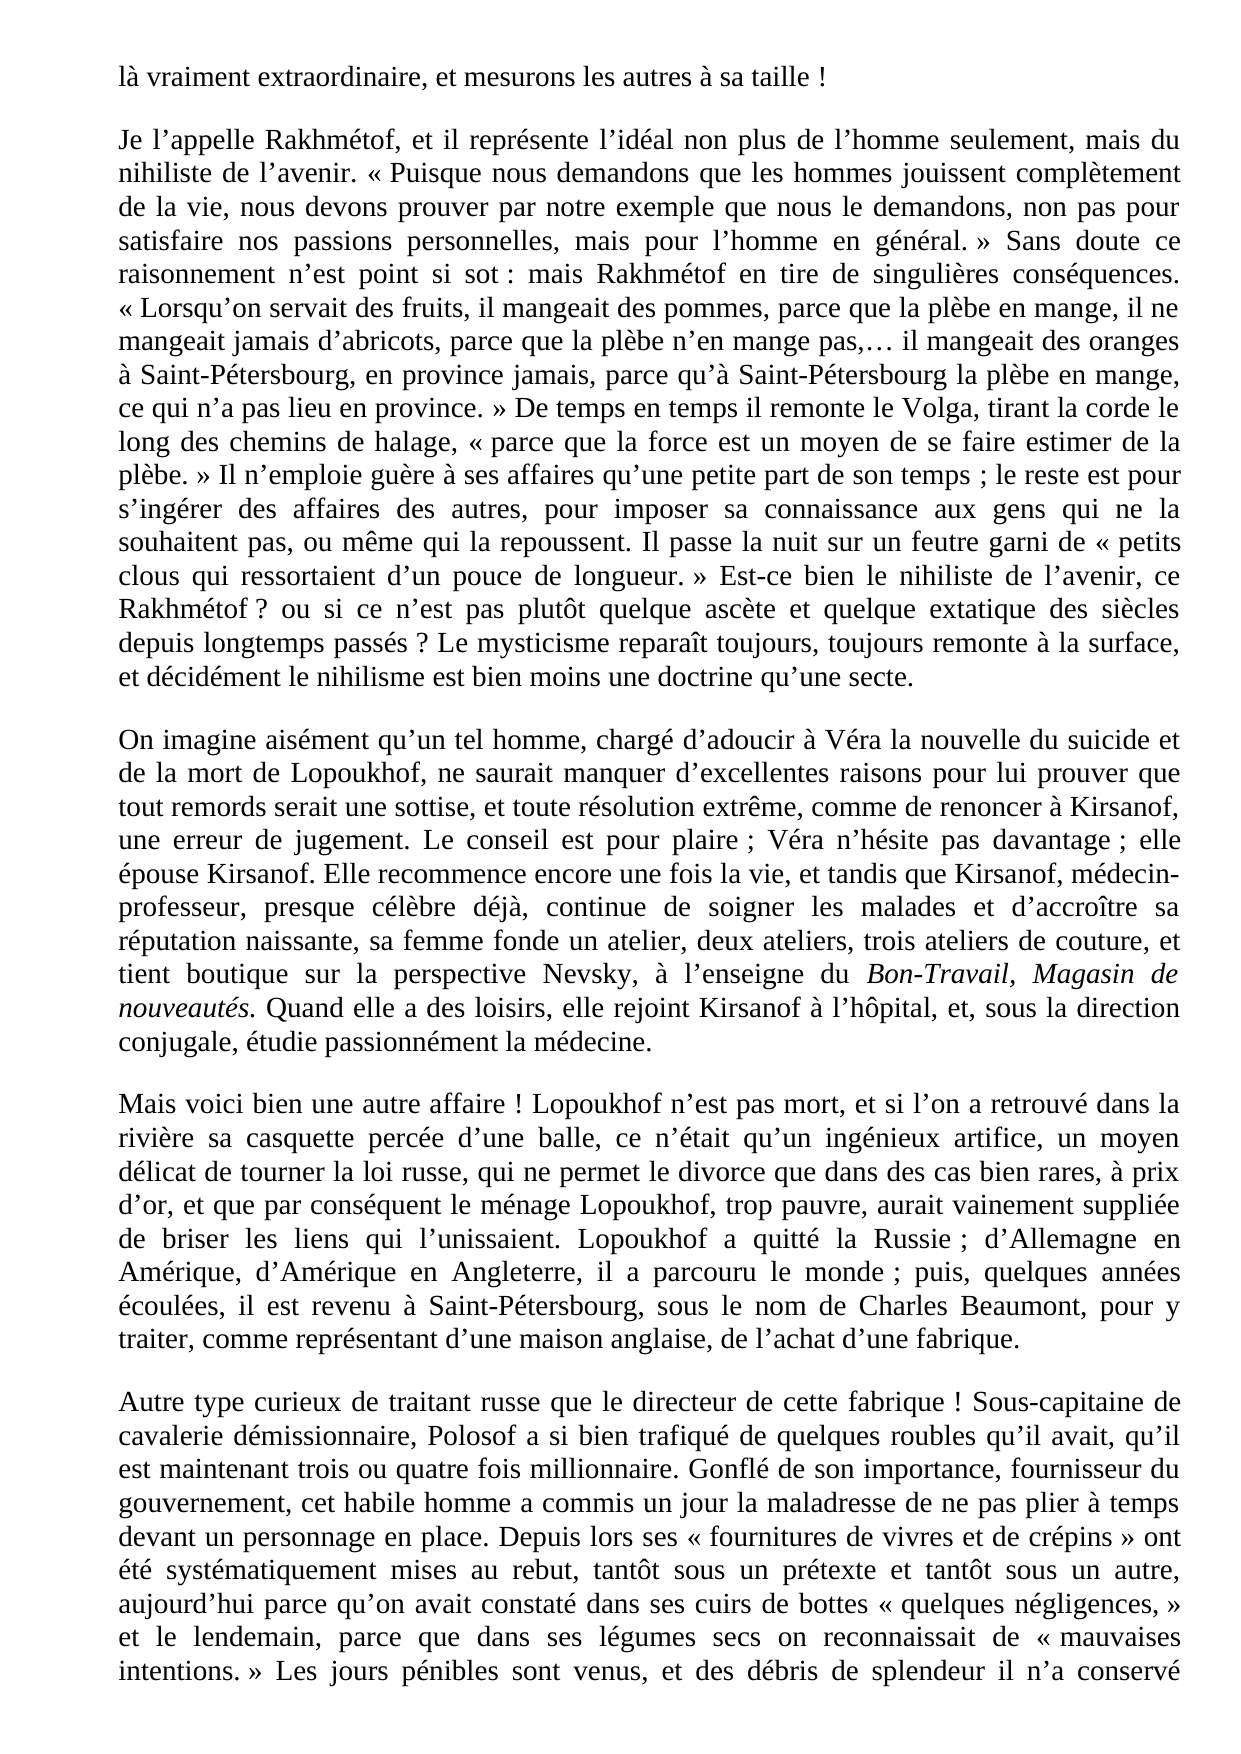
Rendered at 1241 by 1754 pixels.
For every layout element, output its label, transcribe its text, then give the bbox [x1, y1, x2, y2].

text Mais voici bien une autre affaire ! Lopoukhof n’est pas mort, et si l’on a retrouvé dans la rivière sa casquette percée d’une balle, ce n’était qu’un ingénieux artifice, un moyen délicat de tourner la loi russe, qui ne permet le divorce que dans des cas bien rares, à prix d’or, et que par conséquent le ménage Lopoukhof, trop pauvre, aurait vainement suppliée de briser les liens qui l’unissaient. Lopoukhof a quitté la Russie ; d’Allemagne en Amérique, d’Amérique en Angleterre, il a parcouru le monde ; puis, quelques années écoulées, il est revenu à Saint-Pétersbourg, sous le nom de Charles Beaumont, pour y traiter, comme représentant d’une maison anglaise, de l’achat d’une fabrique. [118, 1087, 1181, 1355]
text Autre type curieux de traitant russe que le directeur de cette fabrique ! Sous-capitaine de cavalerie démissionnaire, Polosof a si bien trafiqué de quelques roubles qu’il avait, qu’il est maintenant trois ou quatre fois millionnaire. Gonflé de son importance, fournisseur du gouvernement, cet habile homme a commis un jour la maladresse de ne pas plier à temps devant un personnage en place. Depuis lors ses « fournitures de vivres et de crépins » ont été systématiquement mises au rebut, tantôt sous un prétexte et tantôt sous un autre, aujourd’hui parce qu’on avait constaté dans ses cuirs de bottes « quelques négligences, » et le lendemain, parce que dans ses légumes secs on reconnaissait de « mauvaises intentions. » Les jours pénibles sont venus, et des débris de splendeur il n’a conservé [118, 1384, 1181, 1686]
text Je l’appelle Rakhmétof, et il représente l’idéal non plus de l’homme seulement, mais du nihiliste de l’avenir. « Puisque nous demandons que les hommes jouissent complètement de la vie, nous devons prouver par notre exemple que nous le demandons, non pas pour satisfaire nos passions personnelles, mais pour l’homme en général. » Sans doute ce raisonnement n’est point si sot : mais Rakhmétof en tire de singulières conséquences. « Lorsqu’on servait des fruits, il mangeait des pommes, parce que la plèbe en mange, il ne mangeait jamais d’abricots, parce que la plèbe n’en mange pas,… il mangeait des oranges à Saint-Pétersbourg, en province jamais, parce qu’à Saint-Pétersbourg la plèbe en mange, ce qui n’a pas lieu en province. » De temps en temps il remonte le Volga, tirant la corde le long des chemins de halage, « parce que la force est un moyen de se faire estimer de la plèbe. » Il n’emploie guère à ses affaires qu’une petite part de son temps ; le reste est pour s’ingérer des affaires des autres, pour imposer sa connaissance aux gens qui ne la souhaitent pas, ou même qui la repoussent. Il passe la nuit sur un feutre garni de « petits clous qui ressortaient d’un pouce de longueur. » Est-ce bien le nihiliste de l’avenir, ce Rakhmétof ? ou si ce n’est pas plutôt quelque ascète et quelque extatique des siècles depuis longtemps passés ? Le mysticisme reparaît toujours, toujours remonte à la surface, et décidément le nihilisme est bien moins une doctrine qu’une secte. [118, 122, 1181, 692]
text là vraiment extraordinaire, et mesurons les autres à sa taille ! [118, 59, 1181, 93]
text On imagine aisément qu’un tel homme, chargé d’adoucir à Véra la nouvelle du suicide et de la mort de Lopoukhof, ne saurait manquer d’excellentes raisons pour lui prouver que tout remords serait une sottise, et toute résolution extrême, comme de renoncer à Kirsanof, une erreur de jugement. Le conseil est pour plaire ; Véra n’hésite pas davantage ; elle épouse Kirsanof. Elle recommence encore une fois la vie, et tandis que Kirsanof, médecin-professeur, presque célèbre déjà, continue de soigner les malades et d’accroître sa réputation naissante, sa femme fonde un atelier, deux ateliers, trois ateliers de couture, et tient boutique sur la perspective Nevsky, à l’enseigne du Bon-Travail, Magasin de nouveautés. Quand elle a des loisirs, elle rejoint Kirsanof à l’hôpital, et, sous la direction conjugale, étudie passionnément la médecine. [118, 722, 1181, 1057]
